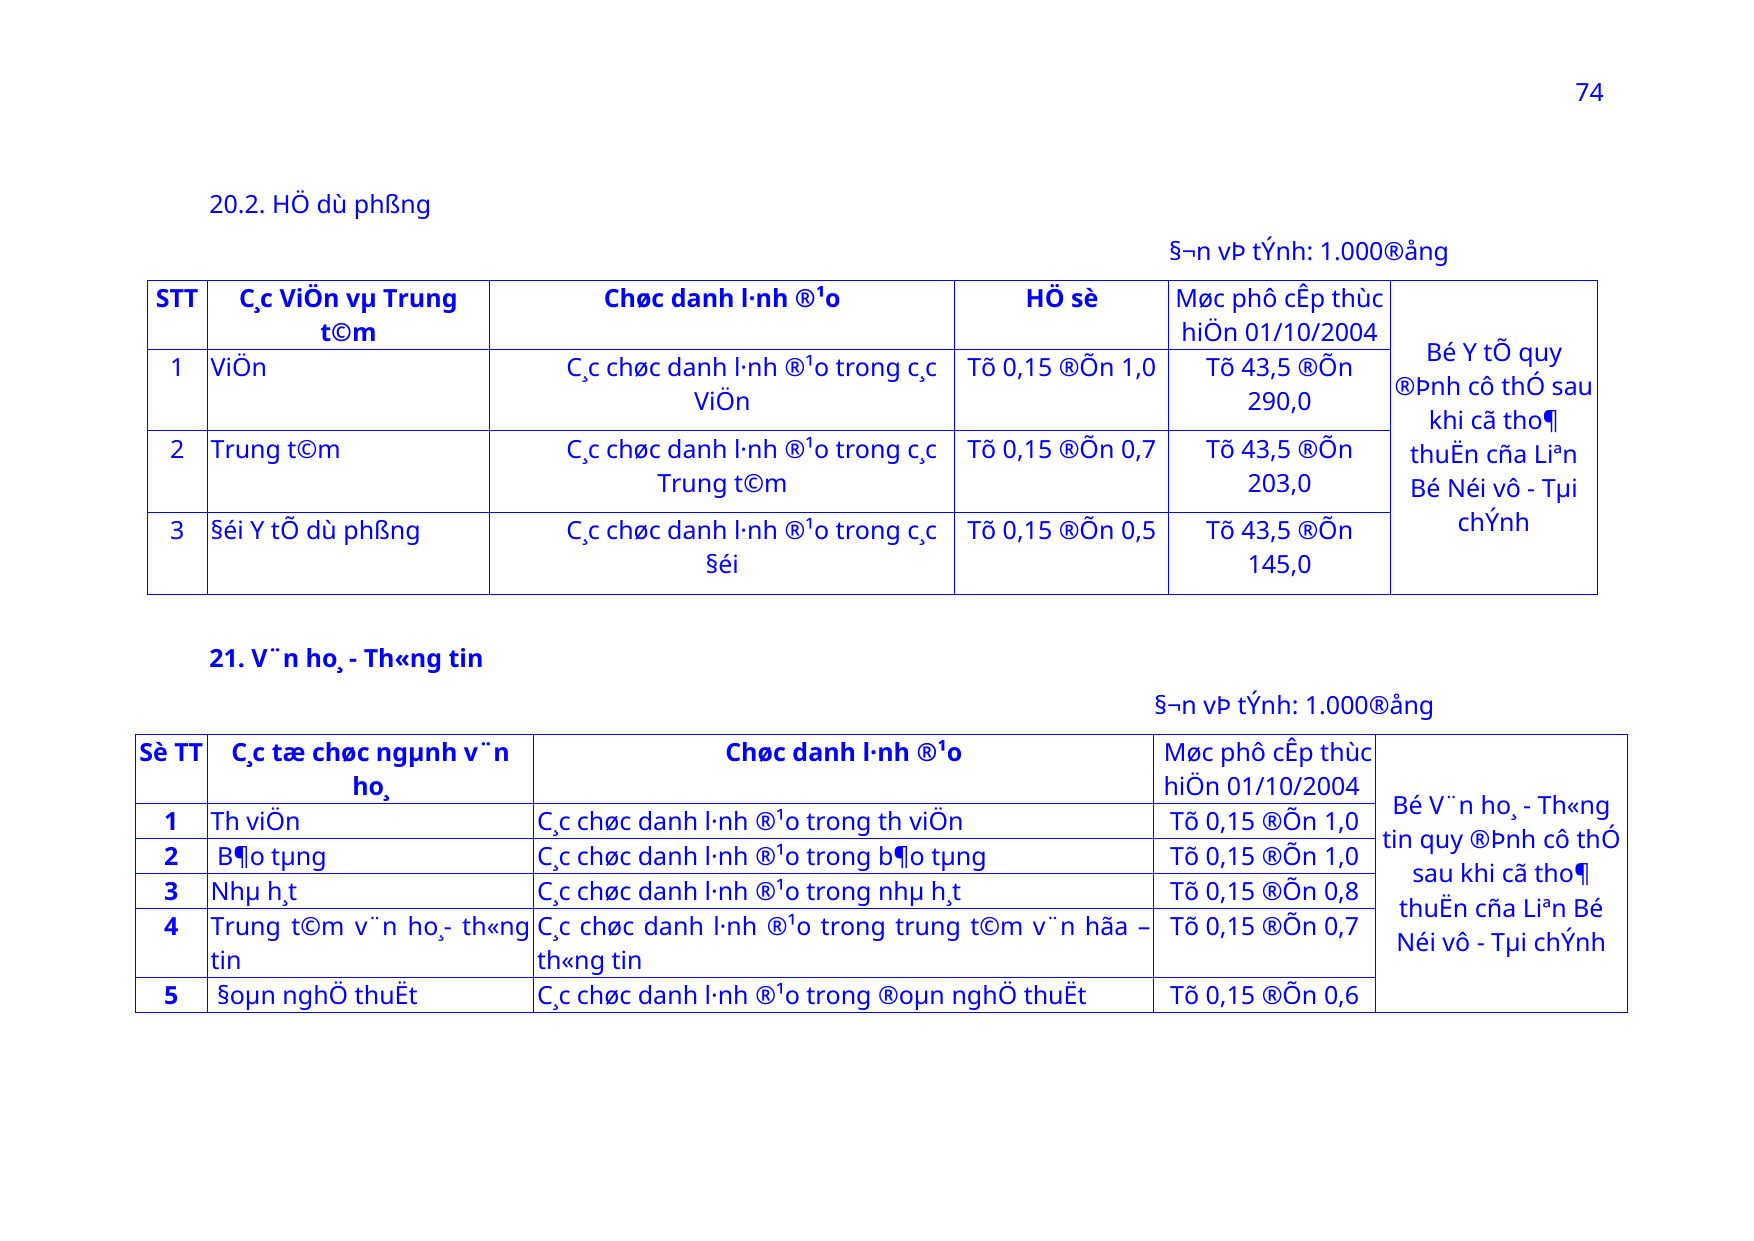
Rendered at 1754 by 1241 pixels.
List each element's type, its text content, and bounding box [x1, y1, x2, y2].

table_cell Tõ 0,15 ®Õn 0,5 [955, 513, 1168, 593]
table_cell Tõ 0,15 ®Õn 1,0 [955, 350, 1168, 430]
table_cell 1 [148, 350, 207, 430]
table_cell 2 [136, 839, 207, 873]
table_cell 1 [136, 804, 207, 838]
table_cell C¸c chøc danh l·nh ®¹o trong ®oµn nghÖ thuËt [534, 978, 1153, 1012]
table_cell C¸c chøc danh l·nh ®¹o trong b¶o tµng [534, 839, 1153, 873]
table_cell Tõ 0,15 ®Õn 0,7 [955, 431, 1168, 512]
table_cell 3 [148, 513, 207, 593]
table_cell Tõ 0,15 ®Õn 1,0 [1154, 804, 1375, 838]
table_cell 3 [136, 874, 207, 908]
table_header C¸c ViÖn vµ Trung t©m [208, 281, 489, 348]
table_cell Tõ 43,5 ®Õn 203,0 [1169, 431, 1390, 512]
table_header Sè TT [136, 735, 207, 802]
text §¬n vÞ tÝnh: 1.000®ång [150, 234, 1604, 268]
table_cell C¸c chøc danh l·nh ®¹o trong nhµ h¸t [534, 874, 1153, 908]
table_header Chøc danh l·nh ®¹o [534, 735, 1153, 802]
table_header Møc phô cÊp thùc hiÖn 01/10/2004 [1154, 735, 1375, 802]
text §¬n vÞ tÝnh: 1.000®ång [150, 688, 1604, 722]
table_cell §oµn nghÖ thuËt [208, 978, 533, 1012]
table_cell Trung t©m v¨n ho¸- th«ng tin [208, 909, 533, 977]
table_cell C¸c chøc danh l·nh ®¹o trong c¸c ViÖn [490, 350, 954, 430]
table_cell §éi Y tÕ dù phßng [208, 513, 489, 593]
table_header HÖ sè [955, 281, 1168, 348]
table_cell Nhµ h¸t [208, 874, 533, 908]
table_cell 2 [148, 431, 207, 512]
table_header STT [148, 281, 207, 348]
table_cell Th­ viÖn [208, 804, 533, 838]
table_cell ViÖn [208, 350, 489, 430]
table_cell C¸c chøc danh l·nh ®¹o trong th­ viÖn [534, 804, 1153, 838]
table_cell C¸c chøc danh l·nh ®¹o trong c¸c §éi [490, 513, 954, 593]
table_cell 4 [136, 909, 207, 977]
table_cell Tõ 0,15 ®Õn 0,6 [1154, 978, 1375, 1012]
text 21. V¨n ho¸ - Th«ng tin [150, 641, 1604, 675]
table_header Bé V¨n ho¸ - Th«ng tin quy ®Þnh cô thÓ sau khi cã tho¶ thuËn cña Liªn Bé Néi vô - Tµi chÝnh [1376, 735, 1627, 1012]
table_cell Trung t©m [208, 431, 489, 512]
table_cell 5 [136, 978, 207, 1012]
table_header Chøc danh l·nh ®¹o [490, 281, 954, 348]
table_header Møc phô cÊp thùc hiÖn 01/10/2004 [1169, 281, 1390, 348]
table_header Bé Y tÕ quy ®Þnh cô thÓ sau khi cã tho¶ thuËn cña Liªn Bé Néi vô - Tµi chÝnh [1391, 281, 1597, 593]
table_cell Tõ 0,15 ®Õn 0,7 [1154, 909, 1375, 977]
table_cell B¶o tµng [208, 839, 533, 873]
table_cell C¸c chøc danh l·nh ®¹o trong trung t©m v¨n hãa – th«ng tin [534, 909, 1153, 977]
table_cell Tõ 0,15 ®Õn 1,0 [1154, 839, 1375, 873]
table_cell C¸c chøc danh l·nh ®¹o trong c¸c Trung t©m [490, 431, 954, 512]
table_cell Tõ 43,5 ®Õn 145,0 [1169, 513, 1390, 593]
table_cell Tõ 0,15 ®Õn 0,8 [1154, 874, 1375, 908]
table_cell Tõ 43,5 ®Õn 290,0 [1169, 350, 1390, 430]
text 20.2. HÖ dù phßng [150, 187, 1604, 221]
table_header C¸c tæ chøc ngµnh v¨n ho¸ [208, 735, 533, 802]
